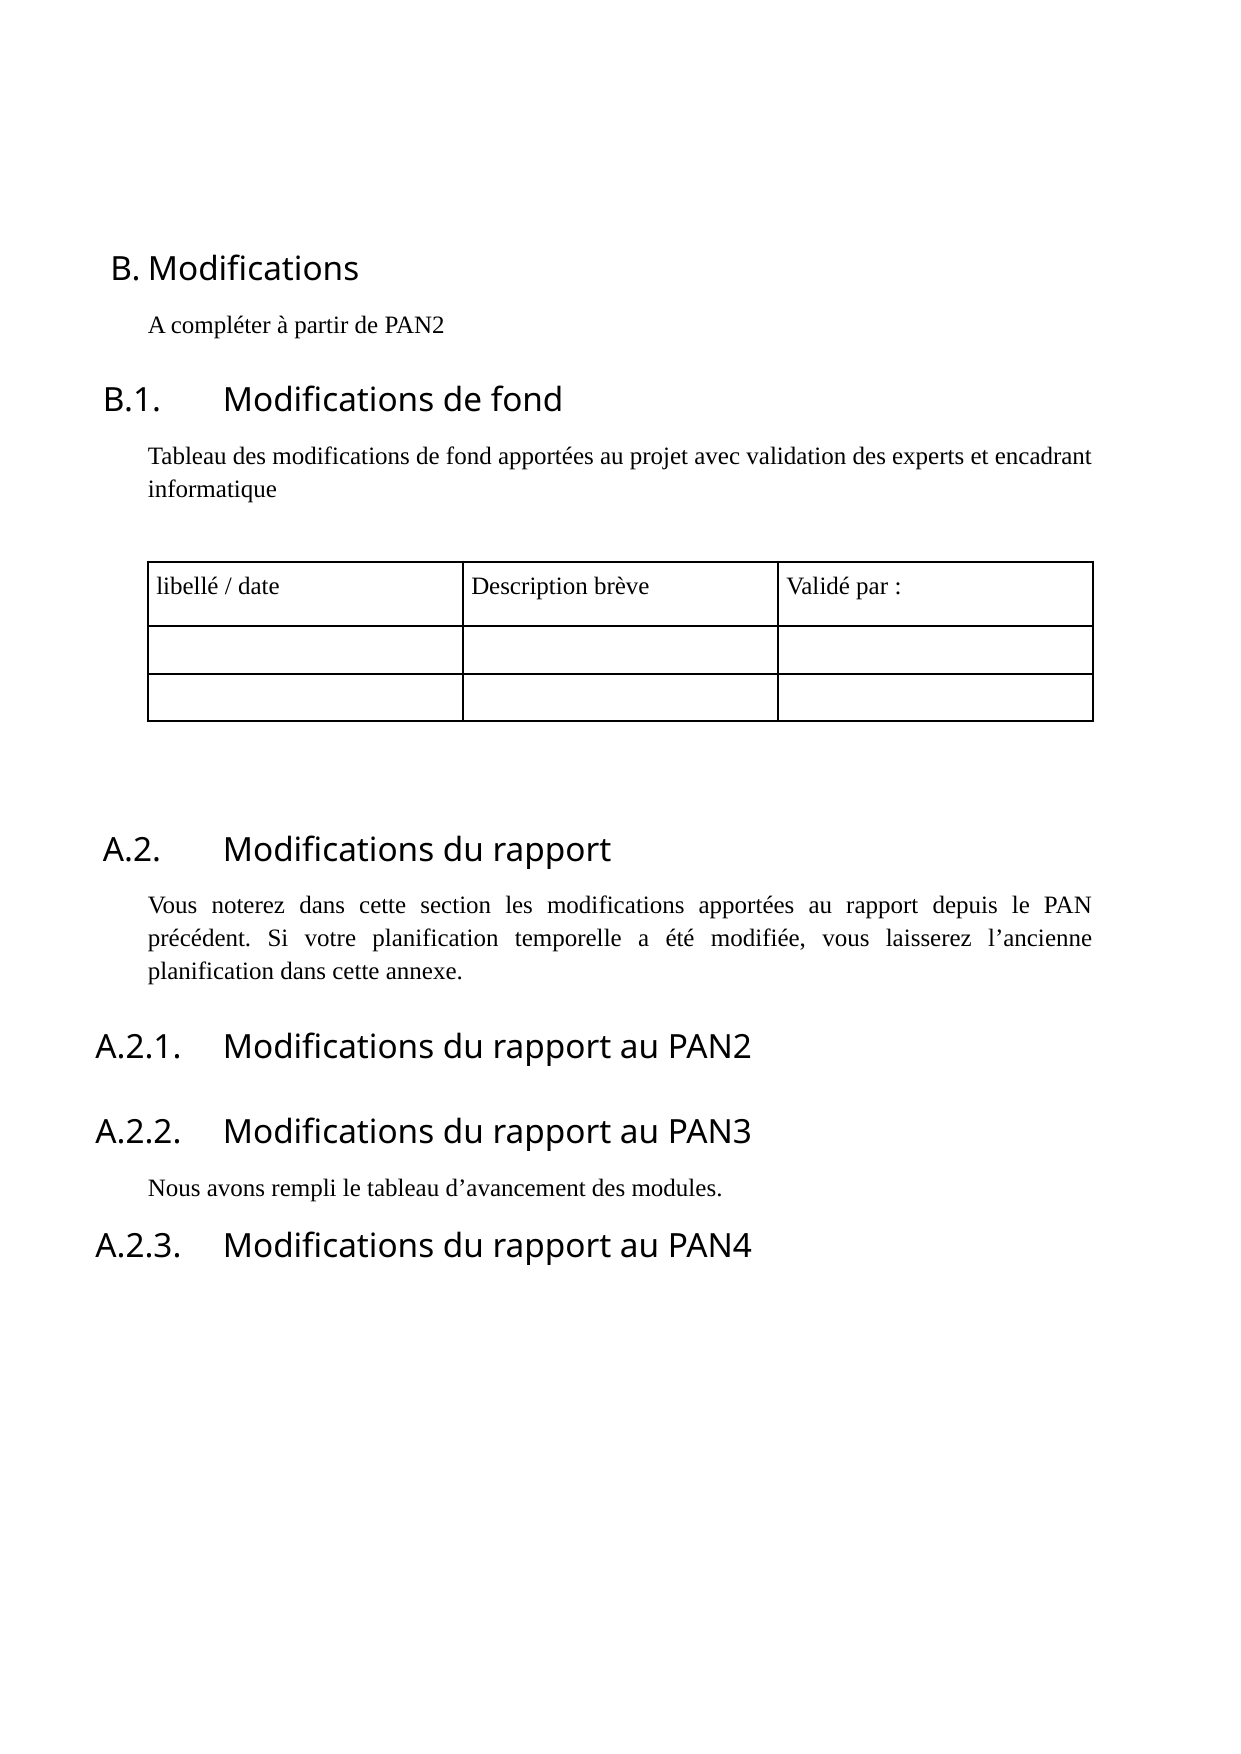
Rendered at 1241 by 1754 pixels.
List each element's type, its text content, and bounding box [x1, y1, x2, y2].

table_cell [779, 627, 1092, 672]
text Tableau des modifications de fond apportées au projet avec validation des experts et encadrant informatique [148, 441, 1093, 503]
table_cell [464, 627, 777, 672]
subtitle Modifications [110, 245, 1093, 291]
table_cell [464, 675, 777, 720]
table_header Description brève [464, 563, 777, 625]
table_cell [149, 627, 462, 672]
text A compléter à partir de PAN2 [148, 310, 1093, 338]
text Nous avons rempli le tableau d’avancement des modules. [148, 1173, 1093, 1201]
subtitle Modifications du rapport au PAN4 [95, 1222, 1093, 1268]
subtitle Modifications du rapport au PAN2 [95, 1022, 1093, 1068]
table_header Validé par : [779, 563, 1092, 625]
table_cell [149, 675, 462, 720]
text Vous noterez dans cette section les modifications apportées au rapport depuis le PAN précédent. Si votre planification temporelle a été modifiée, vous laisserez l’ancienne planification dans cette annexe. [148, 890, 1093, 985]
subtitle Modifications du rapport au PAN3 [95, 1108, 1093, 1153]
table_header libellé / date [149, 563, 462, 625]
subtitle Modifications du rapport [103, 825, 1093, 871]
subtitle Modifications de fond [103, 376, 1093, 422]
table_cell [779, 675, 1092, 720]
